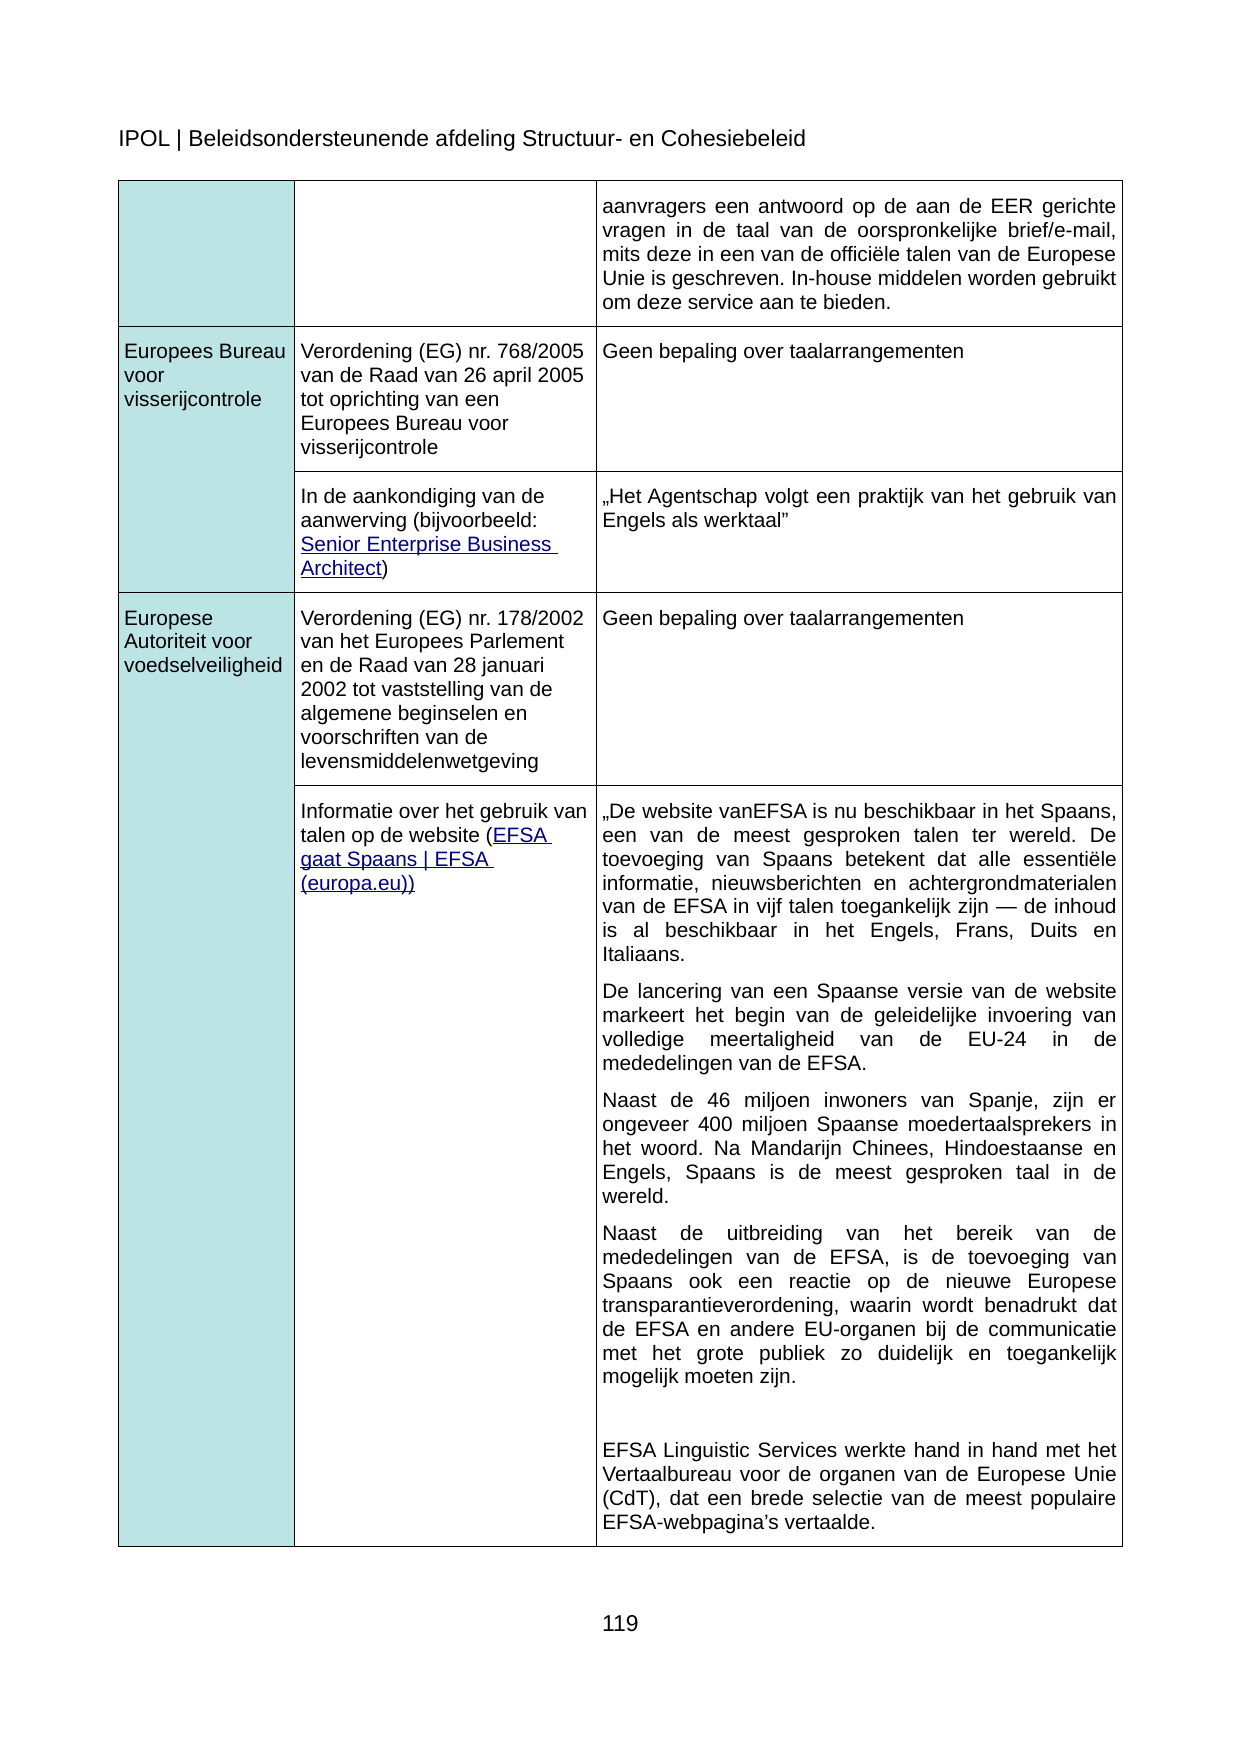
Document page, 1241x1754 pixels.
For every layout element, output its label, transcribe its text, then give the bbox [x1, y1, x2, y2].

table_cell Europese Autoriteit voor voedselveiligheid [119, 593, 294, 1546]
table_cell [119, 181, 294, 326]
table_cell „De website vanEFSA is nu beschikbaar in het Spaans, een van de meest gesproken talen ter wereld. De toevoeging van Spaans betekent dat alle essentiële informatie, nieuwsberichten en achtergrondmaterialen van de EFSA in vijf talen toegankelijk zijn — de inhoud is al beschikbaar in het Engels, Frans, Duits en Italiaans. De lancering van een Spaanse versie van de website markeert het begin van de geleidelijke invoering van volledige meertaligheid van de EU-24 in de mededelingen van de EFSA. Naast de 46 miljoen inwoners van Spanje, zijn er ongeveer 400 miljoen Spaanse moedertaalsprekers in het woord. Na Mandarijn Chinees, Hindoestaanse en Engels, Spaans is de meest gesproken taal in de wereld. Naast de uitbreiding van het bereik van de mededelingen van de EFSA, is de toevoeging van Spaans ook een reactie op de nieuwe Europese transparantieverordening, waarin wordt benadrukt dat de EFSA en andere EU-organen bij de communicatie met het grote publiek zo duidelijk en toegankelijk mogelijk moeten zijn. EFSA Linguistic Services werkte hand in hand met het Vertaalbureau voor de organen van de Europese Unie (CdT), dat een brede selectie van de meest populaire EFSA-webpagina’s vertaalde. [597, 786, 1122, 1546]
table_cell Verordening (EG) nr. 178/2002 van het Europees Parlement en de Raad van 28 januari 2002 tot vaststelling van de algemene beginselen en voorschriften van de levensmiddelenwetgeving [295, 593, 596, 785]
table_cell Geen bepaling over taalarrangementen [597, 593, 1122, 785]
table_cell In de aankondiging van de aanwerving (bijvoorbeeld: Senior Enterprise Business Architect) [295, 472, 596, 592]
table_cell Europees Bureau voor visserijcontrole [119, 327, 294, 592]
table_cell Informatie over het gebruik van talen op de website (EFSA gaat Spaans | EFSA (europa.eu)) [295, 786, 596, 1546]
table_cell „Het Agentschap volgt een praktijk van het gebruik van Engels als werktaal” [597, 472, 1122, 592]
table_cell Verordening (EG) nr. 768/2005 van de Raad van 26 april 2005 tot oprichting van een Europees Bureau voor visserijcontrole [295, 327, 596, 471]
table_cell Geen bepaling over taalarrangementen [597, 327, 1122, 471]
table_cell aanvragers een antwoord op de aan de EER gerichte vragen in de taal van de oorspronkelijke brief/e-mail, mits deze in een van de officiële talen van de Europese Unie is geschreven. In-house middelen worden gebruikt om deze service aan te bieden. [597, 181, 1122, 326]
table_cell [295, 181, 596, 326]
